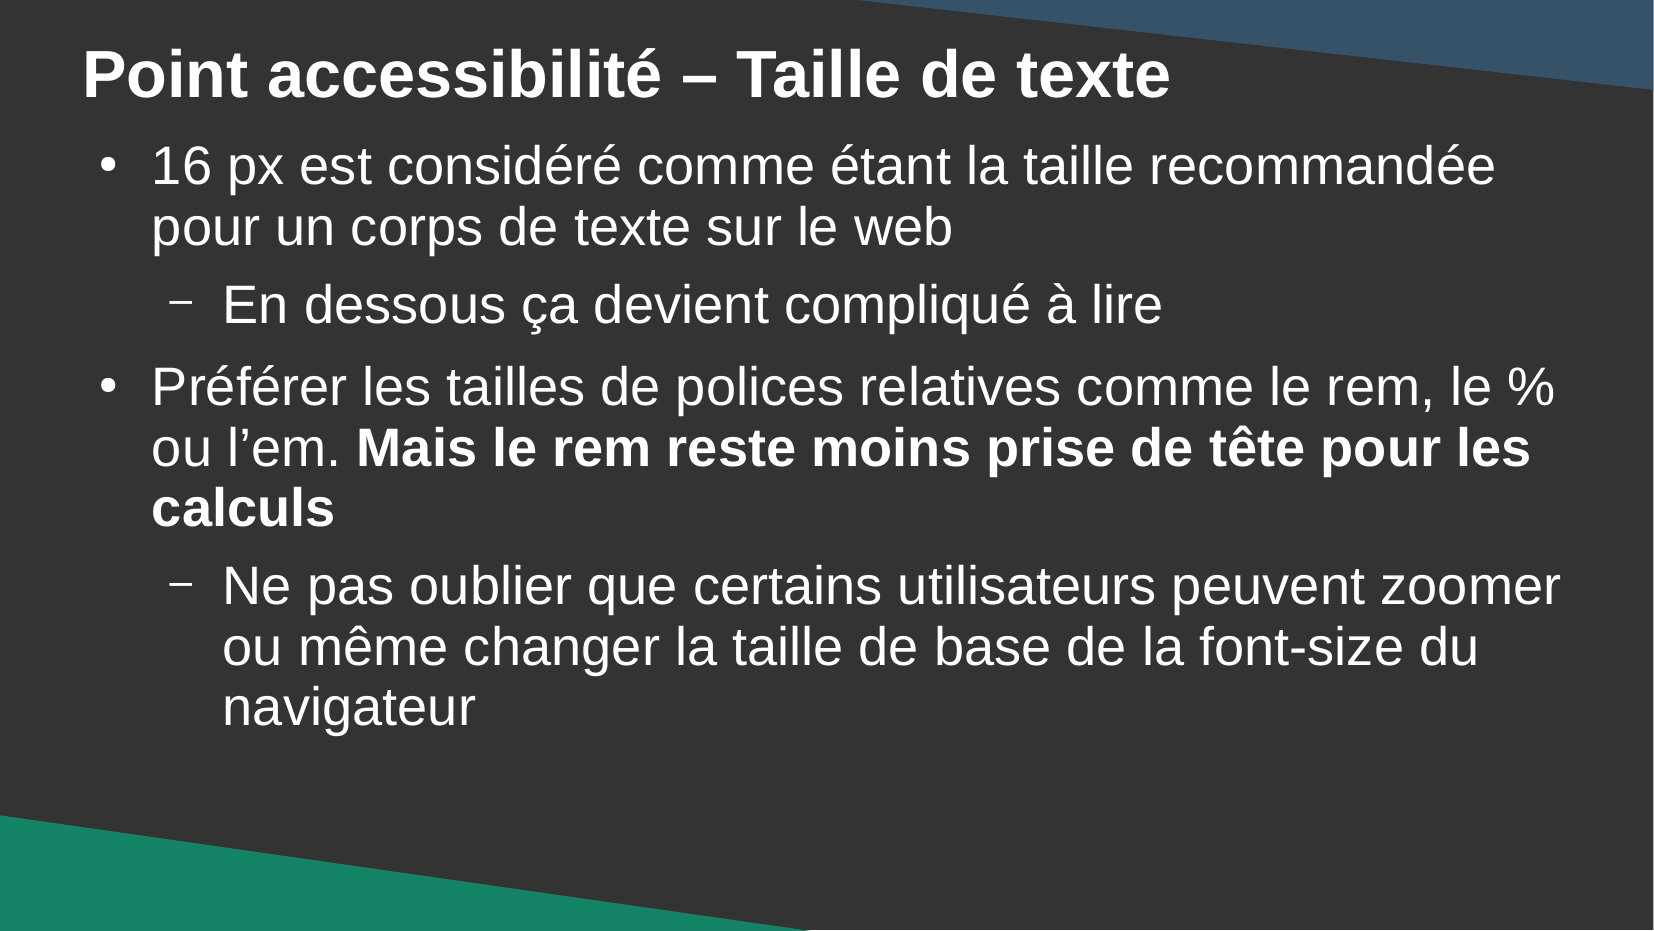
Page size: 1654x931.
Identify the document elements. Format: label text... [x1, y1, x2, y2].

text_box [857, 0, 1654, 90]
text_box [0, 815, 811, 931]
list 16 px est considéré comme étant la taille recommandée pour un corps de texte sur le web En dessous ça devient compliqué à lire Préférer les tailles de polices relatives comme le rem, le % ou l’em. Mais le rem reste moins prise de tête pour les calculs Ne pas oublier que certains utilisateurs peuvent zoomer ou même changer la taille de base de la font-size du navigateur [80, 135, 1605, 780]
title Point accessibilité – Taille de texte [82, 37, 1571, 122]
